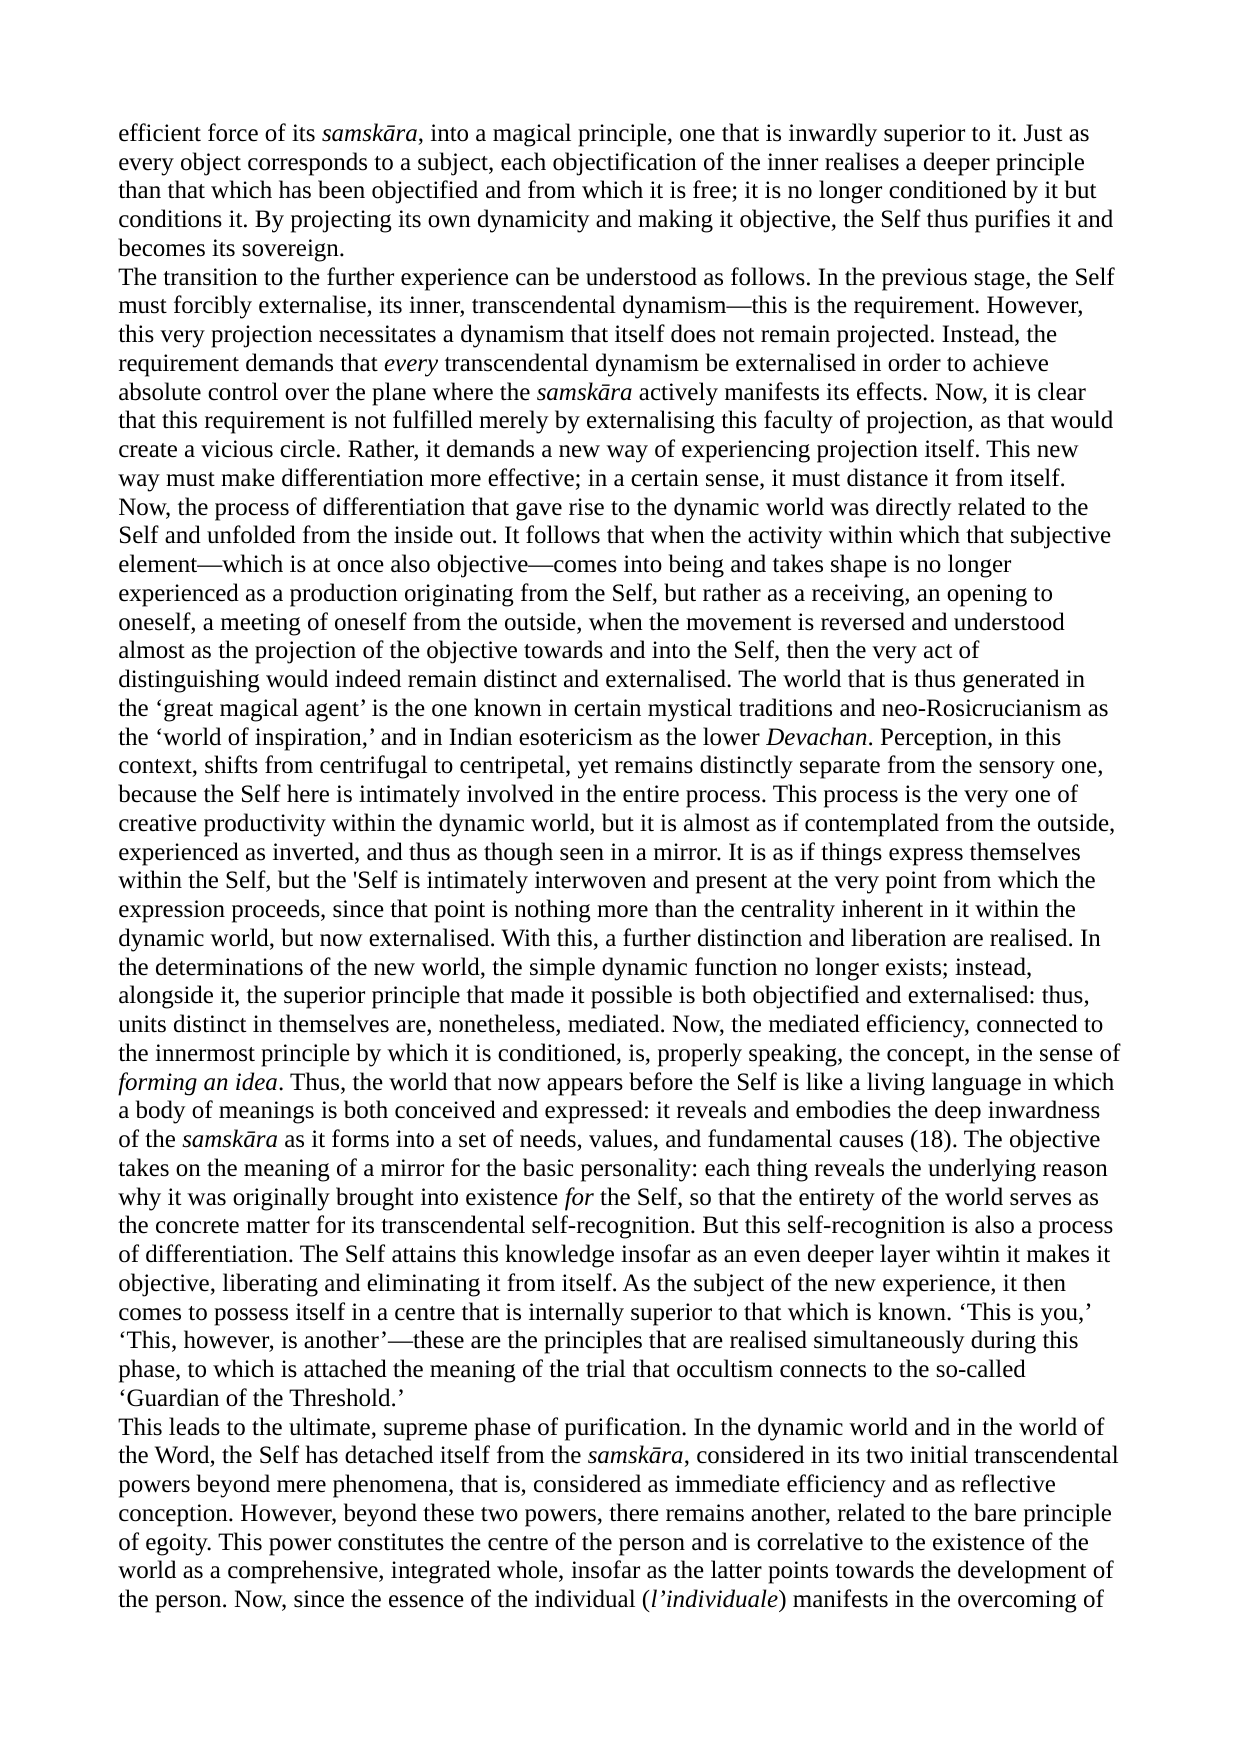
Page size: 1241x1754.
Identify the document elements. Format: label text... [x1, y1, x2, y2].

text efficient force of its samskāra, into a magical principle, one that is inwardly superior to it. Just as every object corresponds to a subject, each objectification of the inner realises a deeper principle than that which has been objectified and from which it is free; it is no longer conditioned by it but conditions it. By projecting its own dynamicity and making it objective, the Self thus purifies it and becomes its sovereign. [118, 118, 1122, 262]
text This leads to the ultimate, supreme phase of purification. In the dynamic world and in the world of the Word, the Self has detached itself from the samskāra, considered in its two initial transcendental powers beyond mere phenomena, that is, considered as immediate efficiency and as reflective conception. However, beyond these two powers, there remains another, related to the bare principle of egoity. This power constitutes the centre of the person and is correlative to the existence of the world as a comprehensive, integrated whole, insofar as the latter points towards the development of the person. Now, since the essence of the individual (l’individuale) manifests in the overcoming of [118, 1412, 1122, 1613]
text The transition to the further experience can be understood as follows. In the previous stage, the Self must forcibly externalise, its inner, transcendental dynamism—this is the requirement. However, this very projection necessitates a dynamism that itself does not remain projected. Instead, the requirement demands that every transcendental dynamism be externalised in order to achieve absolute control over the plane where the samskāra actively manifests its effects. Now, it is clear that this requirement is not fulfilled merely by externalising this faculty of projection, as that would create a vicious circle. Rather, it demands a new way of experiencing projection itself. This new way must make differentiation more effective; in a certain sense, it must distance it from itself. Now, the process of differentiation that gave rise to the dynamic world was directly related to the Self and unfolded from the inside out. It follows that when the activity within which that subjective element—which is at once also objective—comes into being and takes shape is no longer experienced as a production originating from the Self, but rather as a receiving, an opening to oneself, a meeting of oneself from the outside, when the movement is reversed and understood almost as the projection of the objective towards and into the Self, then the very act of distinguishing would indeed remain distinct and externalised. The world that is thus generated in the ‘great magical agent’ is the one known in certain mystical traditions and neo-Rosicrucianism as the ‘world of inspiration,’ and in Indian esotericism as the lower Devachan. Perception, in this context, shifts from centrifugal to centripetal, yet remains distinctly separate from the sensory one, because the Self here is intimately involved in the entire process. This process is the very one of creative productivity within the dynamic world, but it is almost as if contemplated from the outside, experienced as inverted, and thus as though seen in a mirror. It is as if things express themselves within the Self, but the 'Self is intimately interwoven and present at the very point from which the expression proceeds, since that point is nothing more than the centrality inherent in it within the dynamic world, but now externalised. With this, a further distinction and liberation are realised. In the determinations of the new world, the simple dynamic function no longer exists; instead, alongside it, the superior principle that made it possible is both objectified and externalised: thus, units distinct in themselves are, nonetheless, mediated. Now, the mediated efficiency, connected to the innermost principle by which it is conditioned, is, properly speaking, the concept, in the sense of forming an idea. Thus, the world that now appears before the Self is like a living language in which a body of meanings is both conceived and expressed: it reveals and embodies the deep inwardness of the samskāra as it forms into a set of needs, values, and fundamental causes (18). The objective takes on the meaning of a mirror for the basic personality: each thing reveals the underlying reason why it was originally brought into existence for the Self, so that the entirety of the world serves as the concrete matter for its transcendental self-recognition. But this self-recognition is also a process of differentiation. The Self attains this knowledge insofar as an even deeper layer wihtin it makes it objective, liberating and eliminating it from itself. As the subject of the new experience, it then comes to possess itself in a centre that is internally superior to that which is known. ‘This is you,’ ‘This, however, is another’—these are the principles that are realised simultaneously during this phase, to which is attached the meaning of the trial that occultism connects to the so-called ‘Guardian of the Threshold.’ [118, 262, 1122, 1412]
